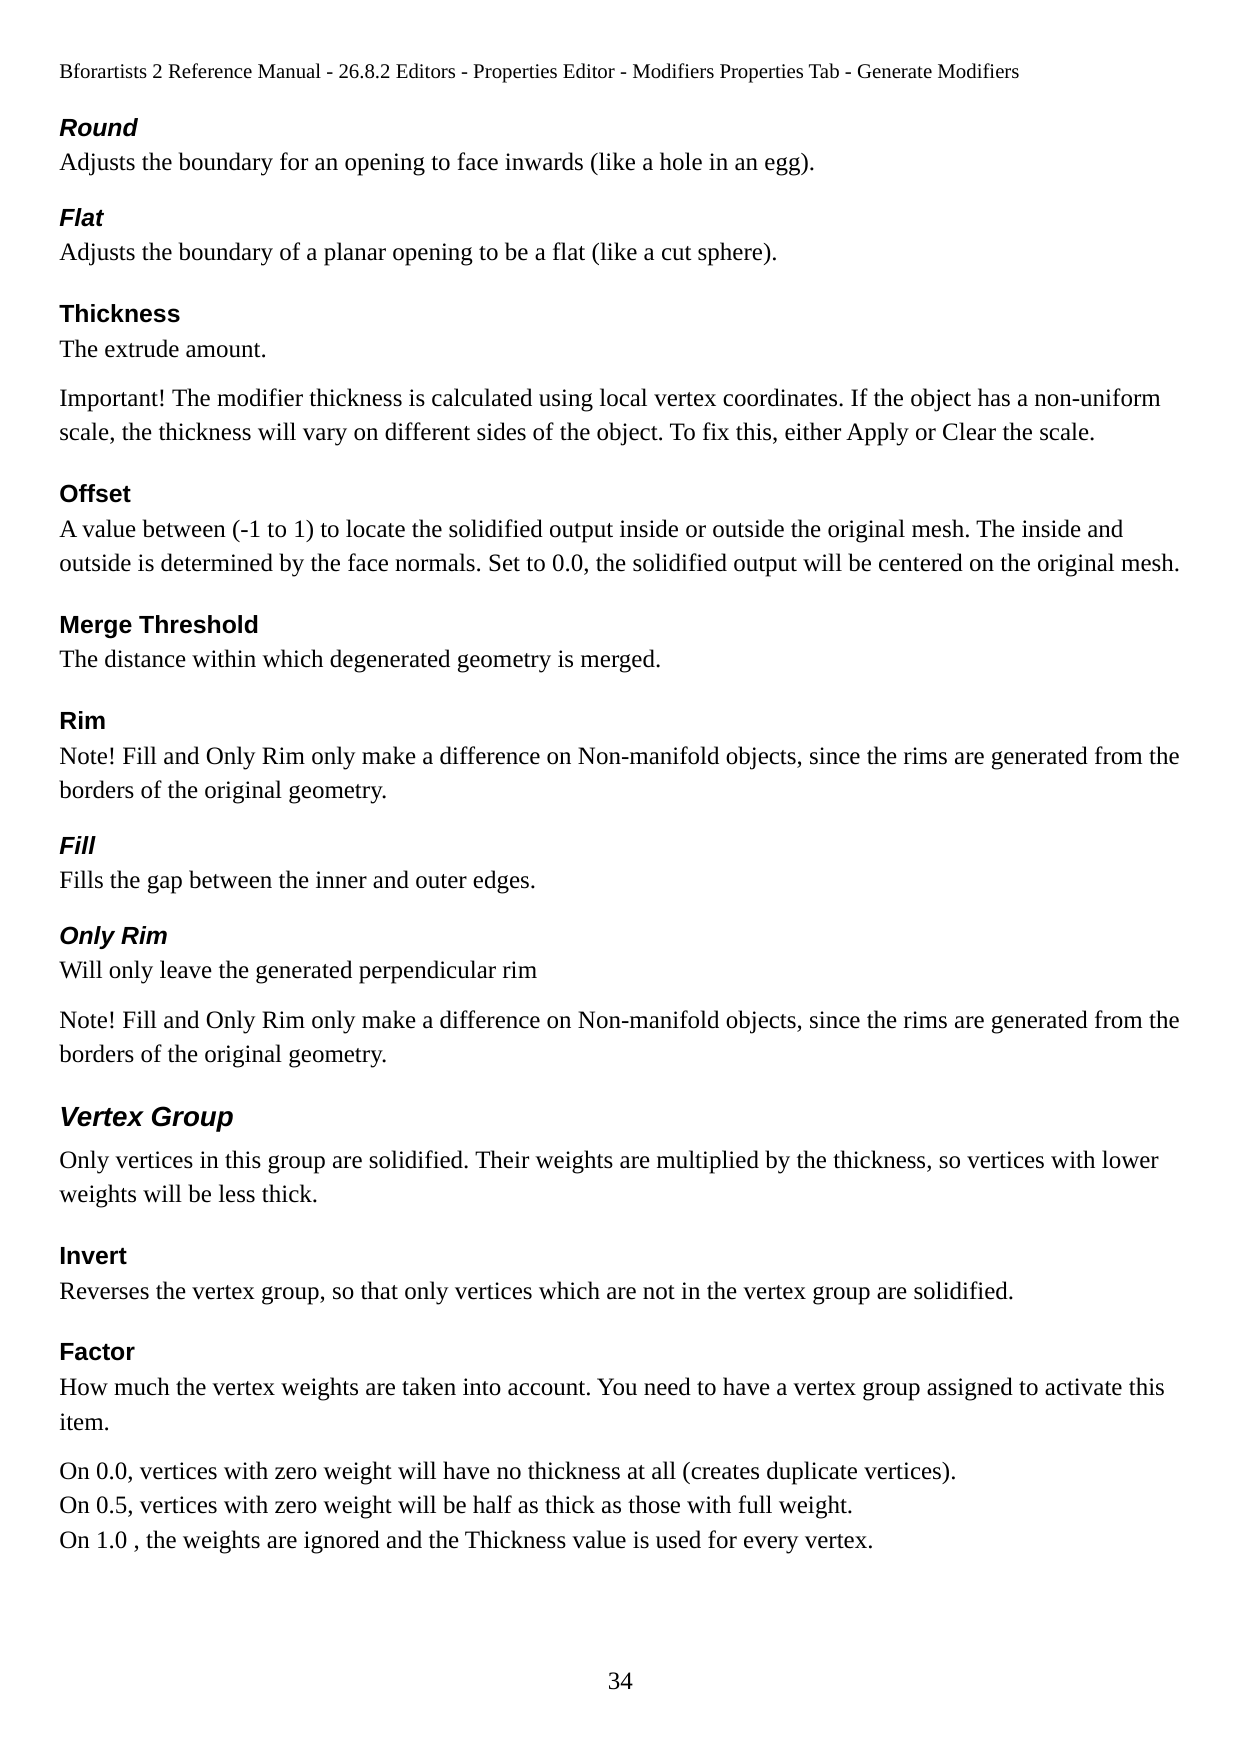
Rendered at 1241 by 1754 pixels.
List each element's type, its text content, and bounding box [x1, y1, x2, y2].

subtitle Offset [59, 479, 1181, 507]
subtitle Merge Threshold [59, 610, 1181, 638]
subtitle Rim [59, 706, 1181, 735]
subtitle Fill [59, 831, 1181, 859]
text On 0.0, vertices with zero weight will have no thickness at all (creates duplicate vertices). On 0.5, vertices with zero weight will be half as thick as those with full weight. On 1.0 , the weights are ignored and the Thickness value is used for every vertex. [59, 1456, 1181, 1553]
subtitle Flat [59, 203, 1181, 231]
text Adjusts the boundary for an opening to face inwards (like a hole in an egg). [59, 147, 1181, 176]
subtitle Only Rim [59, 921, 1181, 949]
text The extrude amount. [59, 334, 1181, 363]
text Only vertices in this group are solidified. Their weights are multiplied by the thickness, so vertices with lower weights will be less thick. [59, 1145, 1181, 1208]
subtitle Round [59, 113, 1181, 141]
text A value between (-1 to 1) to locate the solidified output inside or outside the original mesh. The inside and outside is determined by the face normals. Set to 0.0, the solidified output will be centered on the original mesh. [59, 514, 1181, 577]
text How much the vertex weights are taken into account. You need to have a vertex group assigned to activate this item. [59, 1372, 1181, 1436]
subtitle Vertex Group [59, 1101, 1181, 1133]
text Fills the gap between the inner and outer edges. [59, 866, 1181, 894]
subtitle Factor [59, 1337, 1181, 1366]
subtitle Thickness [59, 299, 1181, 328]
subtitle Invert [59, 1241, 1181, 1270]
text Note! Fill and Only Rim only make a difference on Non-manifold objects, since the rims are generated from the borders of the original geometry. [59, 1005, 1181, 1068]
text Important! The modifier thickness is calculated using local vertex coordinates. If the object has a non-uniform scale, the thickness will vary on different sides of the object. To fix this, either Apply or Clear the scale. [59, 383, 1181, 446]
text Note! Fill and Only Rim only make a difference on Non-manifold objects, since the rims are generated from the borders of the original geometry. [59, 741, 1181, 804]
text Adjusts the boundary of a planar opening to be a flat (like a cut sphere). [59, 237, 1181, 266]
text Reverses the vertex group, so that only vertices which are not in the vertex group are solidified. [59, 1276, 1181, 1305]
text The distance within which degenerated geometry is merged. [59, 644, 1181, 673]
text Will only leave the generated perpendicular rim [59, 956, 1181, 984]
